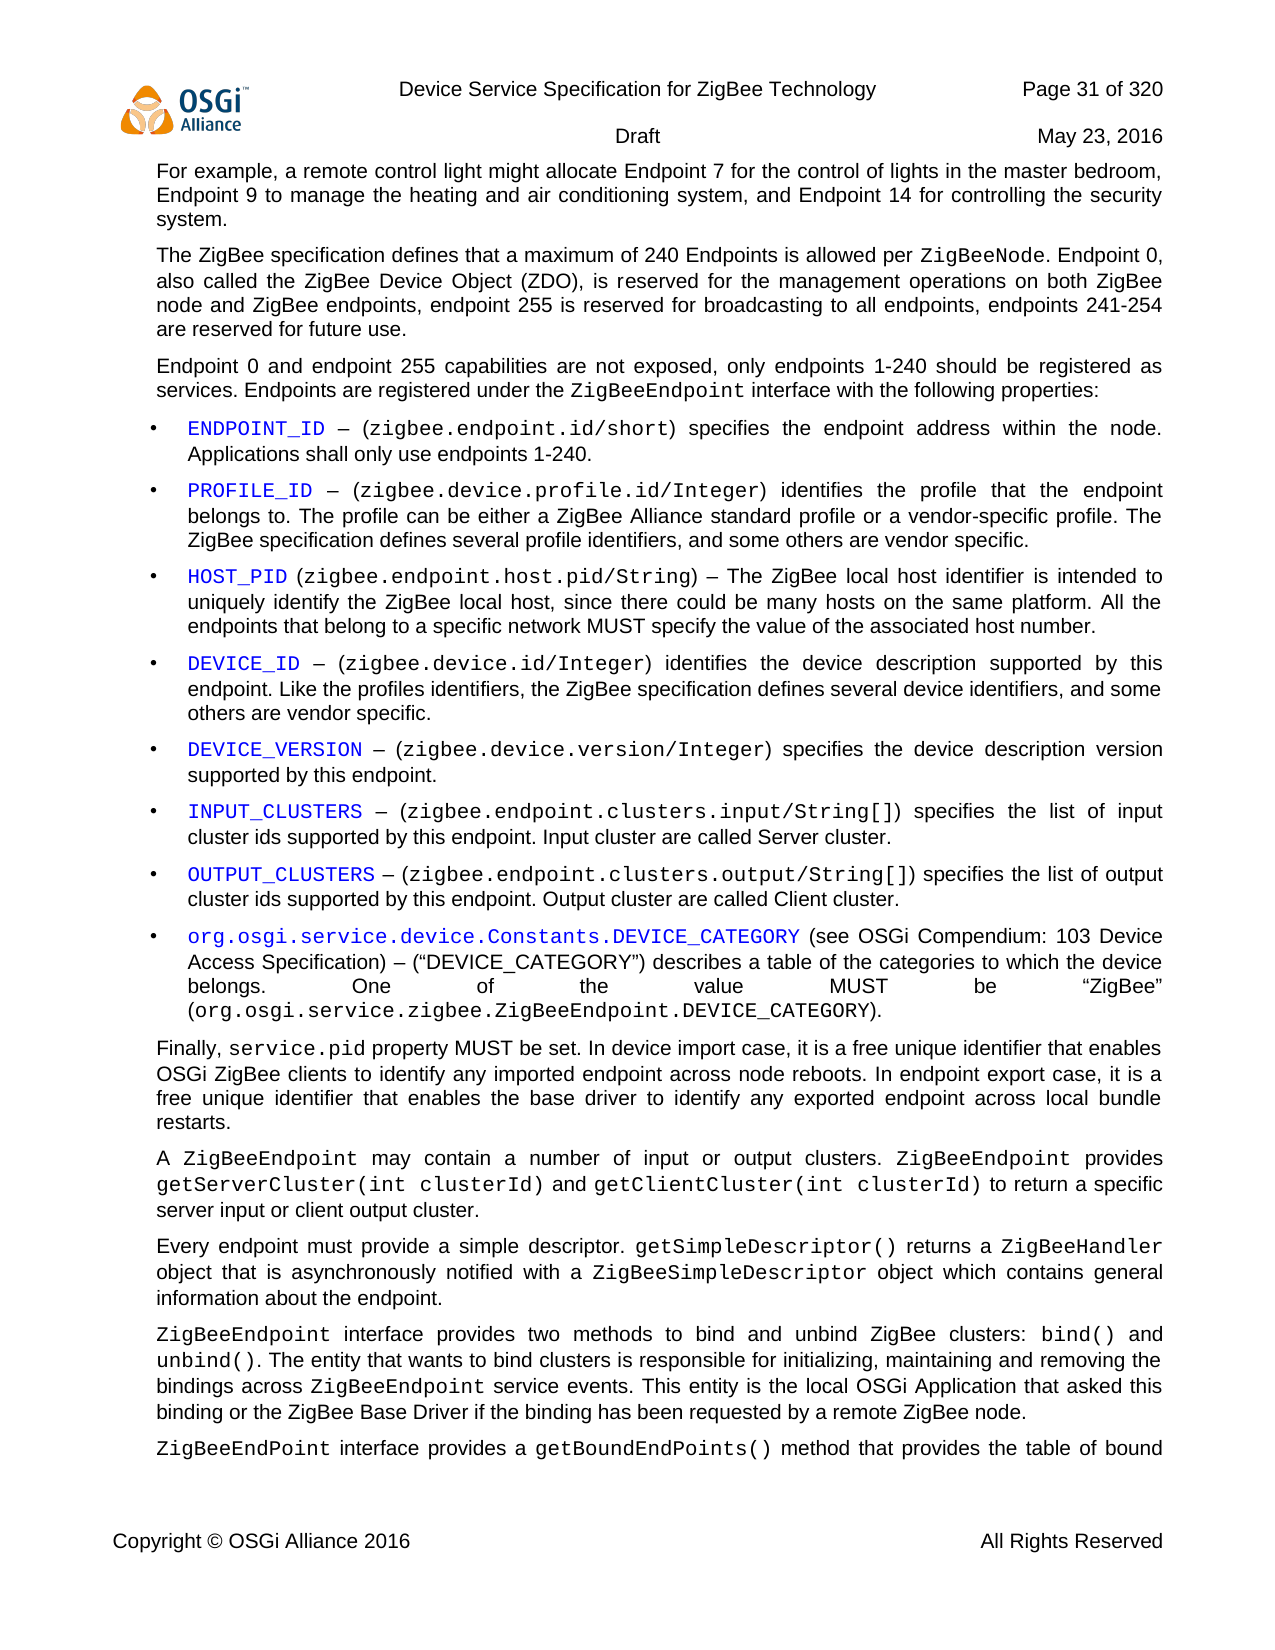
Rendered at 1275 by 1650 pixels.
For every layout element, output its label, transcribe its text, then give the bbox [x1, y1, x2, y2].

text A ZigBeeEndpoint may contain a number of input or output clusters. ZigBeeEndpoint provides getServerCluster(int clusterId) and getClientCluster(int clusterId) to return a specific server input or client output cluster. [156, 1146, 1163, 1222]
text The ZigBee specification defines that a maximum of 240 Endpoints is allowed per ZigBeeNode. Endpoint 0, also called the ZigBee Device Object (ZDO), is reserved for the management operations on both ZigBee node and ZigBee endpoints, endpoint 255 is reserved for broadcasting to all endpoints, endpoints 241-254 are reserved for future use. [156, 243, 1163, 341]
text Every endpoint must provide a simple descriptor. getSimpleDescriptor() returns a ZigBeeHandler object that is asynchronously notified with a ZigBeeSimpleDescriptor object which contains general information about the endpoint. [156, 1234, 1163, 1310]
text Finally, service.pid property MUST be set. In device import case, it is a free unique identifier that enables OSGi ZigBee clients to identify any imported endpoint across node reboots. In endpoint export case, it is a free unique identifier that enables the base driver to identify any exported endpoint across local bundle restarts. [156, 1036, 1163, 1133]
picture [113, 78, 257, 142]
list INPUT_CLUSTERS – (zigbee.endpoint.clusters.input/String[]) specifies the list of input cluster ids supported by this endpoint. Input cluster are called Server cluster. [150, 799, 1163, 849]
list DEVICE_VERSION – (zigbee.device.version/Integer) specifies the device description version supported by this endpoint. [150, 737, 1163, 787]
list OUTPUT_CLUSTERS – (zigbee.endpoint.clusters.output/String[]) specifies the list of output cluster ids supported by this endpoint. Output cluster are called Client cluster. [150, 861, 1163, 911]
list HOST_PID (zigbee.endpoint.host.pid/String) – The ZigBee local host identifier is intended to uniquely identify the ZigBee local host, since there could be many hosts on the same platform. All the endpoints that belong to a specific network MUST specify the value of the associated host number. [150, 564, 1163, 638]
list DEVICE_ID – (zigbee.device.id/Integer) identifies the device description supported by this endpoint. Like the profiles identifiers, the ZigBee specification defines several device identifiers, and some others are vendor specific. [150, 651, 1163, 724]
text ZigBeeEndPoint interface provides a getBoundEndPoints() method that provides the table of bound [156, 1436, 1163, 1462]
list org.osgi.service.device.Constants.DEVICE_CATEGORY (see OSGi Compendium: 103 Device Access Specification) – (“DEVICE_CATEGORY”) describes a table of the categories to which the device belongs. One of the value MUST be “ZigBee” (org.osgi.service.zigbee.ZigBeeEndpoint.DEVICE_CATEGORY). [150, 924, 1163, 1023]
text Endpoint 0 and endpoint 255 capabilities are not exposed, only endpoints 1-240 should be registered as services. Endpoints are registered under the ZigBeeEndpoint interface with the following properties: [156, 353, 1163, 403]
text ZigBeeEndpoint interface provides two methods to bind and unbind ZigBee clusters: bind() and unbind(). The entity that wants to bind clusters is responsible for initializing, maintaining and removing the bindings across ZigBeeEndpoint service events. This entity is the local OSGi Application that asked this binding or the ZigBee Base Driver if the binding has been requested by a remote ZigBee node. [156, 1322, 1163, 1424]
list ENDPOINT_ID – (zigbee.endpoint.id/short) specifies the endpoint address within the node. Applications shall only use endpoints 1-240. [150, 416, 1163, 466]
list PROFILE_ID – (zigbee.device.profile.id/Integer) identifies the profile that the endpoint belongs to. The profile can be either a ZigBee Alliance standard profile or a vendor-specific profile. The ZigBee specification defines several profile identifiers, and some others are vendor specific. [150, 478, 1163, 552]
text For example, a remote control light might allocate Endpoint 7 for the control of lights in the master bedroom, Endpoint 9 to manage the heating and air conditioning system, and Endpoint 14 for controlling the security system. [156, 159, 1163, 231]
